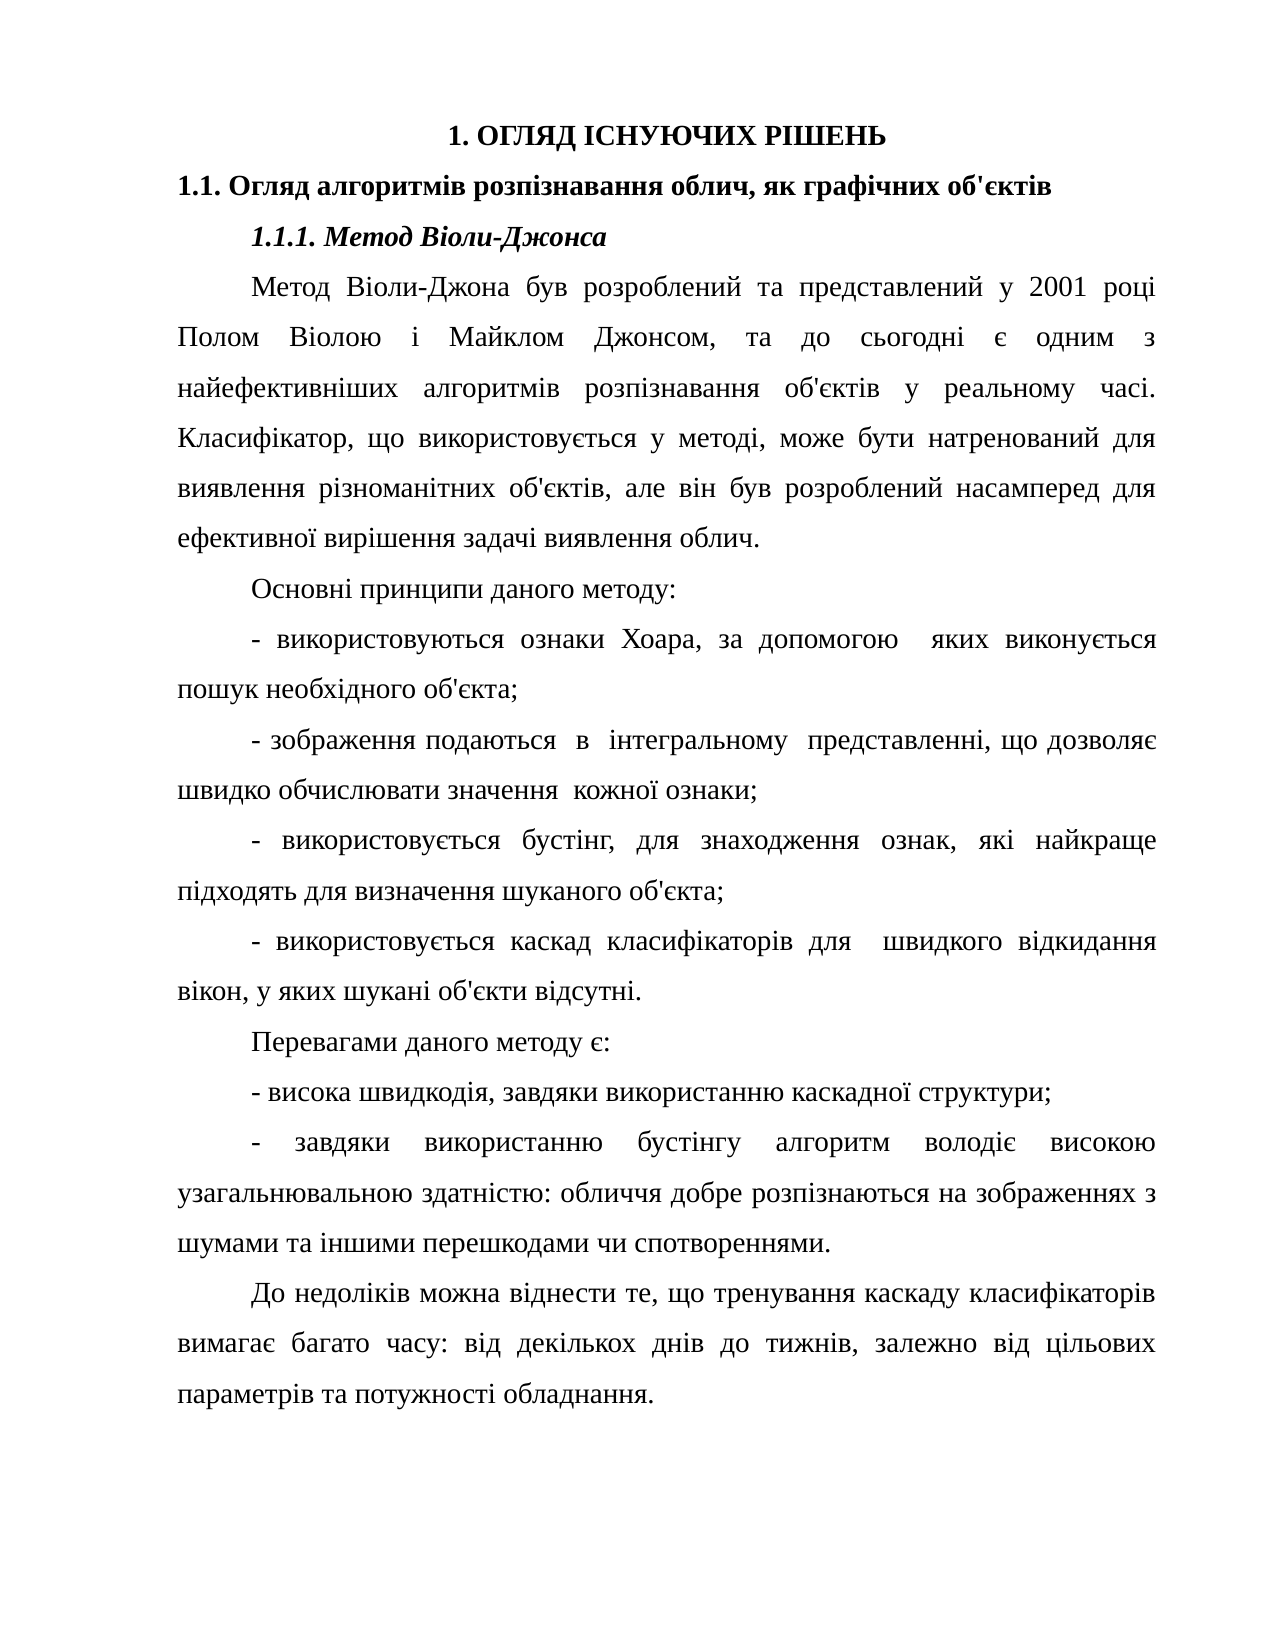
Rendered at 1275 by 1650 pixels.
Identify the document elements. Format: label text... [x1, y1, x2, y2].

text 1.1. Огляд алгоритмів розпізнавання облич, як графічних об'єктів [177, 168, 1157, 202]
text Основні принципи даного методу: [177, 571, 1157, 604]
text - використовується каскад класифікаторів для швидкого відкидання вікон, у яких шукані об'єкти відсутні. [177, 923, 1157, 1007]
text До недоліків можна віднести те, що тренування каскаду класифікаторів вимагає багато часу: від декількох днів до тижнів, залежно від цільових параметрів та потужності обладнання. [177, 1275, 1157, 1409]
text - використовується бустінг, для знаходження ознак, які найкраще підходять для визначення шуканого об'єкта; [177, 822, 1157, 906]
text Перевагами даного методу є: [177, 1024, 1157, 1057]
text - завдяки використанню бустінгу алгоритм володіє високою узагальнювальною здатністю: обличчя добре розпізнаються на зображеннях з шумами та іншими перешкодами чи спотвореннями. [177, 1124, 1157, 1258]
text 1.1.1. Метод Віоли-Джонса [177, 219, 1157, 252]
text - використовуються ознаки Хоара, за допомогою яких виконується пошук необхідного об'єкта; [177, 621, 1157, 705]
text - зображення подаються в інтегральному представленні, що дозволяє швидко обчислювати значення кожної ознаки; [177, 722, 1157, 806]
text - висока швидкодія, завдяки використанню каскадної структури; [177, 1074, 1157, 1108]
text 1. ОГЛЯД ІСНУЮЧИХ РІШЕНЬ [177, 118, 1157, 152]
text Метод Віоли-Джона був розроблений та представлений у 2001 році Полом Віолою і Майклом Джонсом, та до сьогодні є одним з найефективніших алгоритмів розпізнавання об'єктів у реальному часі. Класифікатор, що використовується у методі, може бути натренований для виявлення різноманітних об'єктів, але він був розроблений насамперед для ефективної вирішення задачі виявлення облич. [177, 269, 1157, 554]
